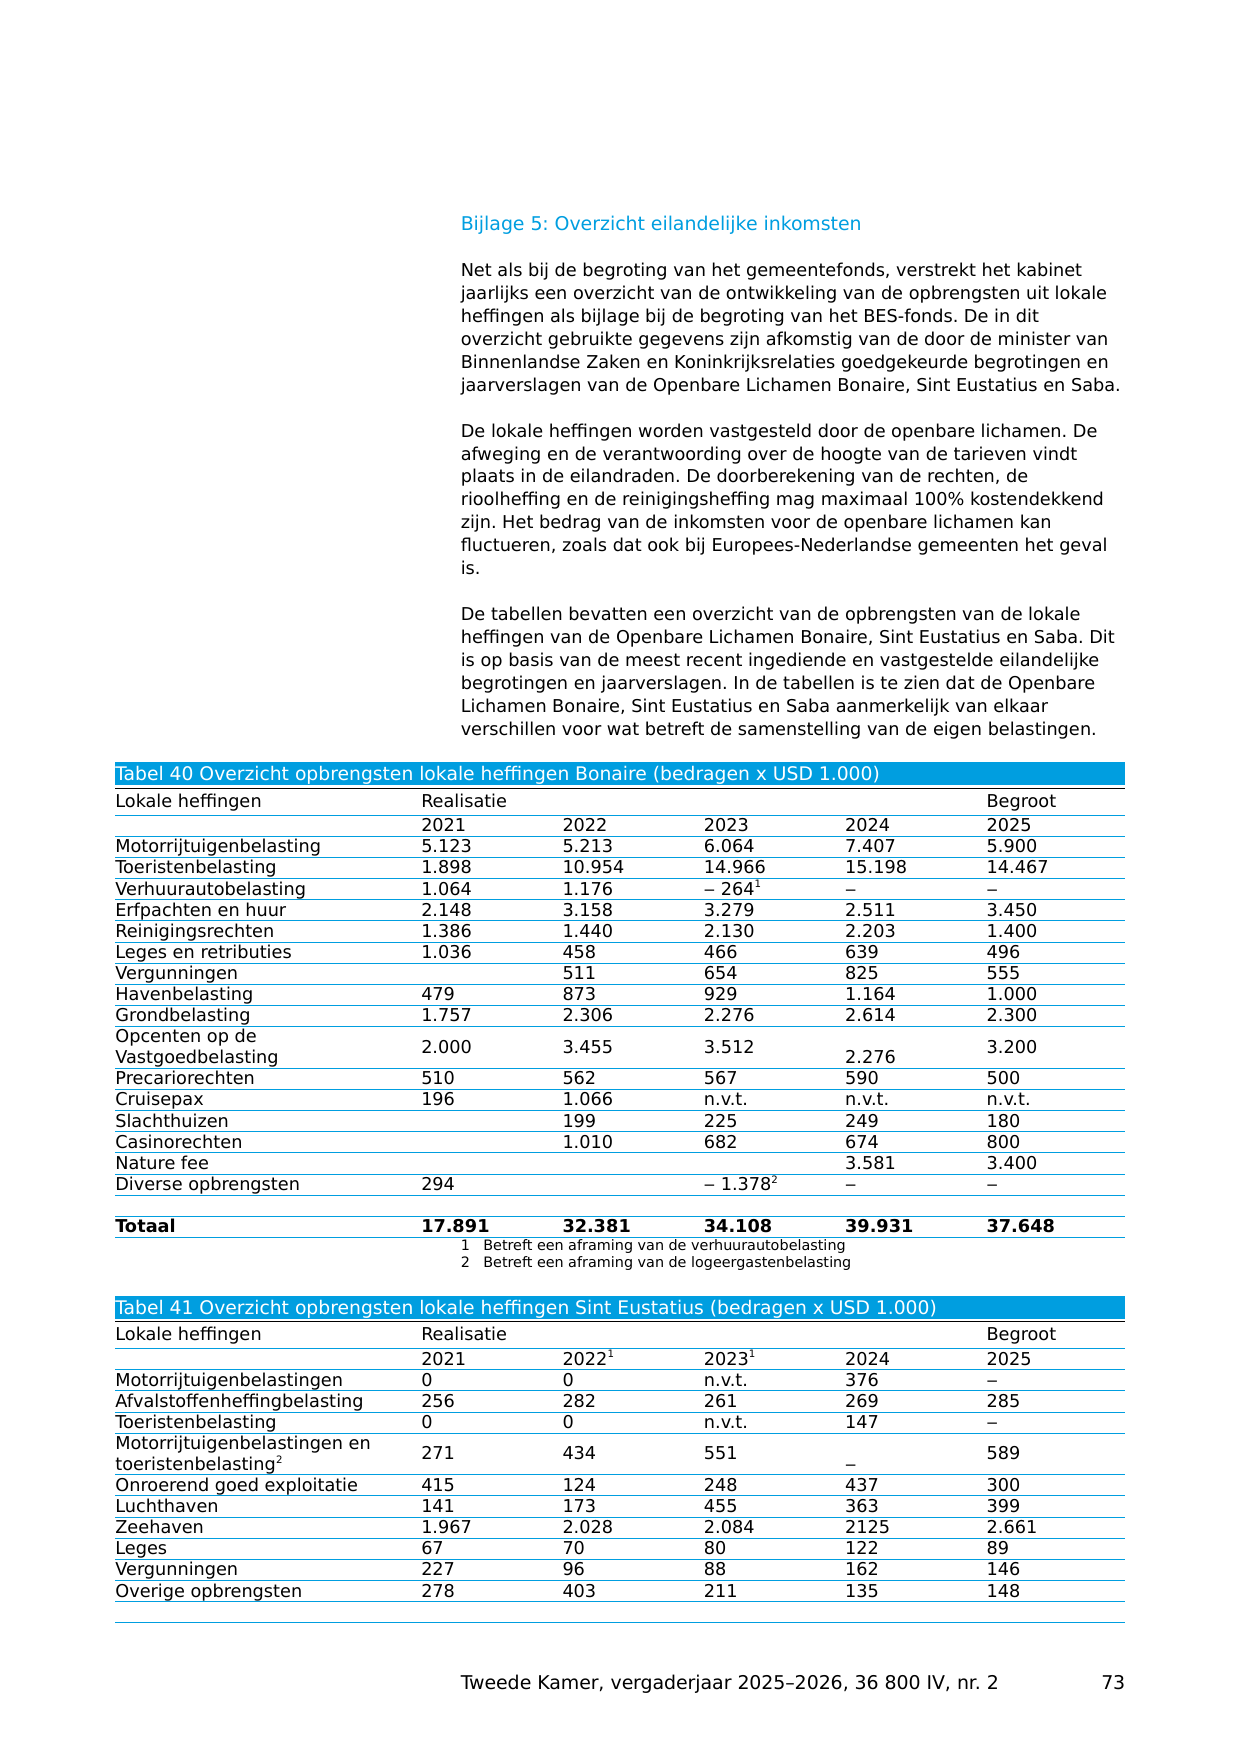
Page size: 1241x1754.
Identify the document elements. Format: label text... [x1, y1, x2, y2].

table_cell 2024 [842, 816, 983, 836]
table_cell 399 [984, 1496, 1125, 1517]
table_cell 5.900 [984, 837, 1125, 857]
table_cell [559, 1175, 701, 1194]
table_cell 2.148 [418, 900, 559, 920]
table_cell Diverse opbrengsten [115, 1175, 418, 1194]
table_cell 148 [984, 1581, 1125, 1601]
table_cell [115, 1602, 418, 1622]
table_cell [418, 1602, 559, 1622]
table_cell 589 [984, 1434, 1125, 1474]
table_cell Luchthaven [115, 1496, 418, 1517]
table_cell Vergunningen [115, 964, 418, 984]
table_cell 674 [842, 1132, 983, 1152]
table_cell [418, 1132, 559, 1152]
table_cell 278 [418, 1581, 559, 1601]
table_cell 510 [418, 1069, 559, 1089]
table_cell Begroot [984, 1322, 1125, 1348]
table_cell [842, 1196, 983, 1216]
table_cell 271 [418, 1434, 559, 1474]
table_cell 403 [559, 1581, 701, 1601]
table_cell 1.967 [418, 1518, 559, 1538]
table_cell Lokale heffingen [115, 1322, 418, 1348]
table_cell 873 [559, 985, 701, 1005]
table_cell 590 [842, 1069, 983, 1089]
table_cell 0 [559, 1370, 701, 1390]
table_cell 434 [559, 1434, 701, 1474]
table_cell Overige opbrengsten [115, 1581, 418, 1601]
table_cell Afvalstoffenheffingbelasting [115, 1391, 418, 1411]
table_cell 2.203 [842, 921, 983, 941]
table_cell 3.581 [842, 1153, 983, 1173]
table_cell Cruisepax [115, 1090, 418, 1110]
table_cell [842, 1602, 983, 1622]
text Net als bij de begroting van het gemeentefonds, verstrekt het kabinet jaarlijks een overzicht van de ontwikkeling van de opbrengsten uit lokale heffingen als bijlage bij de begroting van het BES-fonds. De in dit overzicht gebruikte gegevens zijn afkomstig van de door de minister van Binnenlandse Zaken en Koninkrijksrelaties goedgekeurde begrotingen en jaarverslagen van de Openbare Lichamen Bonaire, Sint Eustatius en Saba. [461, 258, 1125, 396]
table_cell ‒ [842, 1434, 983, 1474]
table_cell 458 [559, 943, 701, 962]
table_cell n.v.t. [842, 1090, 983, 1110]
table_cell 17.891 [418, 1217, 559, 1237]
table_cell 122 [842, 1539, 983, 1559]
table_cell 929 [701, 985, 842, 1005]
table_cell 551 [701, 1434, 842, 1474]
table_cell 562 [559, 1069, 701, 1089]
table_cell 196 [418, 1090, 559, 1110]
table_cell 0 [418, 1370, 559, 1390]
table_cell 2.661 [984, 1518, 1125, 1538]
table_cell Motorrijtuigenbelastingen [115, 1370, 418, 1390]
table_cell 1.898 [418, 858, 559, 878]
table_cell 567 [701, 1069, 842, 1089]
table_cell Precariorechten [115, 1069, 418, 1089]
table_cell Vergunningen [115, 1560, 418, 1580]
table_cell Leges en retributies [115, 943, 418, 962]
table_cell Motorrijtuigenbelastingen en toeristenbelasting2 [115, 1434, 418, 1474]
table_cell [701, 1196, 842, 1216]
table_cell 654 [701, 964, 842, 984]
table_cell 89 [984, 1539, 1125, 1559]
table_cell Onroerend goed exploitatie [115, 1475, 418, 1495]
table_cell Lokale heffingen [115, 789, 418, 814]
table_cell 20221 [559, 1349, 701, 1369]
table_cell ‒ [984, 1413, 1125, 1432]
table_cell 2021 [418, 1349, 559, 1369]
table_cell 211 [701, 1581, 842, 1601]
table_cell 2024 [842, 1349, 983, 1369]
table_cell 225 [701, 1111, 842, 1131]
table_cell 2.614 [842, 1006, 983, 1026]
table_cell n.v.t. [701, 1090, 842, 1110]
table_cell 3.200 [984, 1027, 1125, 1068]
table_cell n.v.t. [984, 1090, 1125, 1110]
table_cell 147 [842, 1413, 983, 1432]
table_cell 7.407 [842, 837, 983, 857]
table_cell 88 [701, 1560, 842, 1580]
table_cell Opcenten op de Vastgoedbelasting [115, 1027, 418, 1068]
table_cell Verhuurautobelasting [115, 879, 418, 899]
table_cell 2.306 [559, 1006, 701, 1026]
text De tabellen bevatten een overzicht van de opbrengsten van de lokale heffingen van de Openbare Lichamen Bonaire, Sint Eustatius en Saba. Dit is op basis van de meest recent ingediende en vastgestelde eilandelijke begrotingen en jaarverslagen. In de tabellen is te zien dat de Openbare Lichamen Bonaire, Sint Eustatius en Saba aanmerkelijk van elkaar verschillen voor wat betreft de samenstelling van de eigen belastingen. [461, 602, 1125, 739]
table_cell [984, 1602, 1125, 1622]
table_cell 282 [559, 1391, 701, 1411]
table_cell Nature fee [115, 1153, 418, 1173]
table_cell ‒ 1.3782 [701, 1175, 842, 1194]
table_cell 2.028 [559, 1518, 701, 1538]
table_cell 180 [984, 1111, 1125, 1131]
table_cell [559, 1602, 701, 1622]
table_cell 1.176 [559, 879, 701, 899]
table_cell Leges [115, 1539, 418, 1559]
table_cell 415 [418, 1475, 559, 1495]
table_cell 227 [418, 1560, 559, 1580]
table_cell 162 [842, 1560, 983, 1580]
table_cell ‒ [984, 1175, 1125, 1194]
table_cell 10.954 [559, 858, 701, 878]
table_cell Erfpachten en huur [115, 900, 418, 920]
table_cell [559, 1153, 701, 1173]
table_cell 14.966 [701, 858, 842, 878]
table_cell 496 [984, 943, 1125, 962]
table_cell Realisatie [418, 1322, 983, 1348]
table_cell 1.064 [418, 879, 559, 899]
table_cell 3.455 [559, 1027, 701, 1068]
table_cell Slachthuizen [115, 1111, 418, 1131]
table_cell 199 [559, 1111, 701, 1131]
table_cell 2023 [701, 816, 842, 836]
table_cell 1.164 [842, 985, 983, 1005]
table_cell 135 [842, 1581, 983, 1601]
table_cell ‒ [984, 879, 1125, 899]
table_cell 2.276 [701, 1006, 842, 1026]
table_cell 300 [984, 1475, 1125, 1495]
table_cell ‒ [842, 1175, 983, 1194]
table_cell [418, 1196, 559, 1216]
table_cell [418, 1111, 559, 1131]
table_cell 1.386 [418, 921, 559, 941]
title Bijlage 5: Overzicht eilandelijke inkomsten [461, 213, 1125, 235]
table_cell Havenbelasting [115, 985, 418, 1005]
table_cell 0 [559, 1413, 701, 1432]
table_cell 2025 [984, 816, 1125, 836]
table_cell 32.381 [559, 1217, 701, 1237]
table_cell 3.512 [701, 1027, 842, 1068]
table_cell 1.036 [418, 943, 559, 962]
table_cell Begroot [984, 789, 1125, 814]
table_cell [418, 964, 559, 984]
table_cell 37.648 [984, 1217, 1125, 1237]
table_cell 80 [701, 1539, 842, 1559]
table_cell [701, 1602, 842, 1622]
table_cell 825 [842, 964, 983, 984]
table_cell 2022 [559, 816, 701, 836]
table_cell ‒ [984, 1370, 1125, 1390]
table_cell 3.158 [559, 900, 701, 920]
table_cell 146 [984, 1560, 1125, 1580]
table_cell 15.198 [842, 858, 983, 878]
table_cell 511 [559, 964, 701, 984]
table_cell 141 [418, 1496, 559, 1517]
table_cell 248 [701, 1475, 842, 1495]
table_cell 173 [559, 1496, 701, 1517]
table_cell 2021 [418, 816, 559, 836]
table_cell 20231 [701, 1349, 842, 1369]
table_cell Toeristenbelasting [115, 858, 418, 878]
table_cell ‒ 2641 [701, 879, 842, 899]
table_cell 3.450 [984, 900, 1125, 920]
table_cell 269 [842, 1391, 983, 1411]
table_cell 39.931 [842, 1217, 983, 1237]
table_cell 2.000 [418, 1027, 559, 1068]
table_cell 261 [701, 1391, 842, 1411]
table_cell 363 [842, 1496, 983, 1517]
table_cell 2025 [984, 1349, 1125, 1369]
table_cell 479 [418, 985, 559, 1005]
table_cell 67 [418, 1539, 559, 1559]
table_cell [984, 1196, 1125, 1216]
table_cell 2.130 [701, 921, 842, 941]
table_cell Grondbelasting [115, 1006, 418, 1026]
table_cell 2.084 [701, 1518, 842, 1538]
table_cell 249 [842, 1111, 983, 1131]
table_cell 682 [701, 1132, 842, 1152]
table_cell Casinorechten [115, 1132, 418, 1152]
table_cell 1.400 [984, 921, 1125, 941]
table_cell 639 [842, 943, 983, 962]
text De lokale heffingen worden vastgesteld door de openbare lichamen. De afweging en de verantwoording over de hoogte van de tarieven vindt plaats in de eilandraden. De doorberekening van de rechten, de rioolheffing en de reinigingsheffing mag maximaal 100% kostendekkend zijn. Het bedrag van de inkomsten voor de openbare lichamen kan fluctueren, zoals dat ook bij Europees-Nederlandse gemeenten het geval is. [461, 419, 1125, 579]
table_cell 285 [984, 1391, 1125, 1411]
table_cell 1.440 [559, 921, 701, 941]
table_cell 1.000 [984, 985, 1125, 1005]
table_cell 2.276 [842, 1027, 983, 1068]
table_cell 376 [842, 1370, 983, 1390]
table_cell 96 [559, 1560, 701, 1580]
table_cell Motorrijtuigenbelasting [115, 837, 418, 857]
table_cell [115, 1349, 418, 1369]
table_cell 2.511 [842, 900, 983, 920]
table_cell 1.010 [559, 1132, 701, 1152]
table_cell Toeristenbelasting [115, 1413, 418, 1432]
table_cell Totaal [115, 1217, 418, 1237]
table_cell 256 [418, 1391, 559, 1411]
table_cell 70 [559, 1539, 701, 1559]
table_cell Realisatie [418, 789, 983, 814]
table_cell 3.279 [701, 900, 842, 920]
table_cell [115, 816, 418, 836]
table_cell Zeehaven [115, 1518, 418, 1538]
table_cell 1.757 [418, 1006, 559, 1026]
table_cell 500 [984, 1069, 1125, 1089]
table_cell n.v.t. [701, 1370, 842, 1390]
table_cell 800 [984, 1132, 1125, 1152]
table_cell 14.467 [984, 858, 1125, 878]
table_cell 3.400 [984, 1153, 1125, 1173]
table_cell 294 [418, 1175, 559, 1194]
table_cell 0 [418, 1413, 559, 1432]
table_cell Reinigingsrechten [115, 921, 418, 941]
table_cell ‒ [842, 879, 983, 899]
table_cell n.v.t. [701, 1413, 842, 1432]
table_cell 437 [842, 1475, 983, 1495]
table_cell 6.064 [701, 837, 842, 857]
table_cell 34.108 [701, 1217, 842, 1237]
table_cell 5.123 [418, 837, 559, 857]
table_cell [559, 1196, 701, 1216]
table_cell [701, 1153, 842, 1173]
table_cell 2125 [842, 1518, 983, 1538]
table_cell 2.300 [984, 1006, 1125, 1026]
table_cell [115, 1196, 418, 1216]
table_cell 1.066 [559, 1090, 701, 1110]
table_cell 466 [701, 943, 842, 962]
table_cell 5.213 [559, 837, 701, 857]
list Betreft een aframing van de verhuurautobelasting [461, 1238, 1125, 1254]
table_cell [418, 1153, 559, 1173]
table_cell 455 [701, 1496, 842, 1517]
table_cell 555 [984, 964, 1125, 984]
table_cell 124 [559, 1475, 701, 1495]
list Betreft een aframing van de logeergastenbelasting [461, 1254, 1125, 1271]
